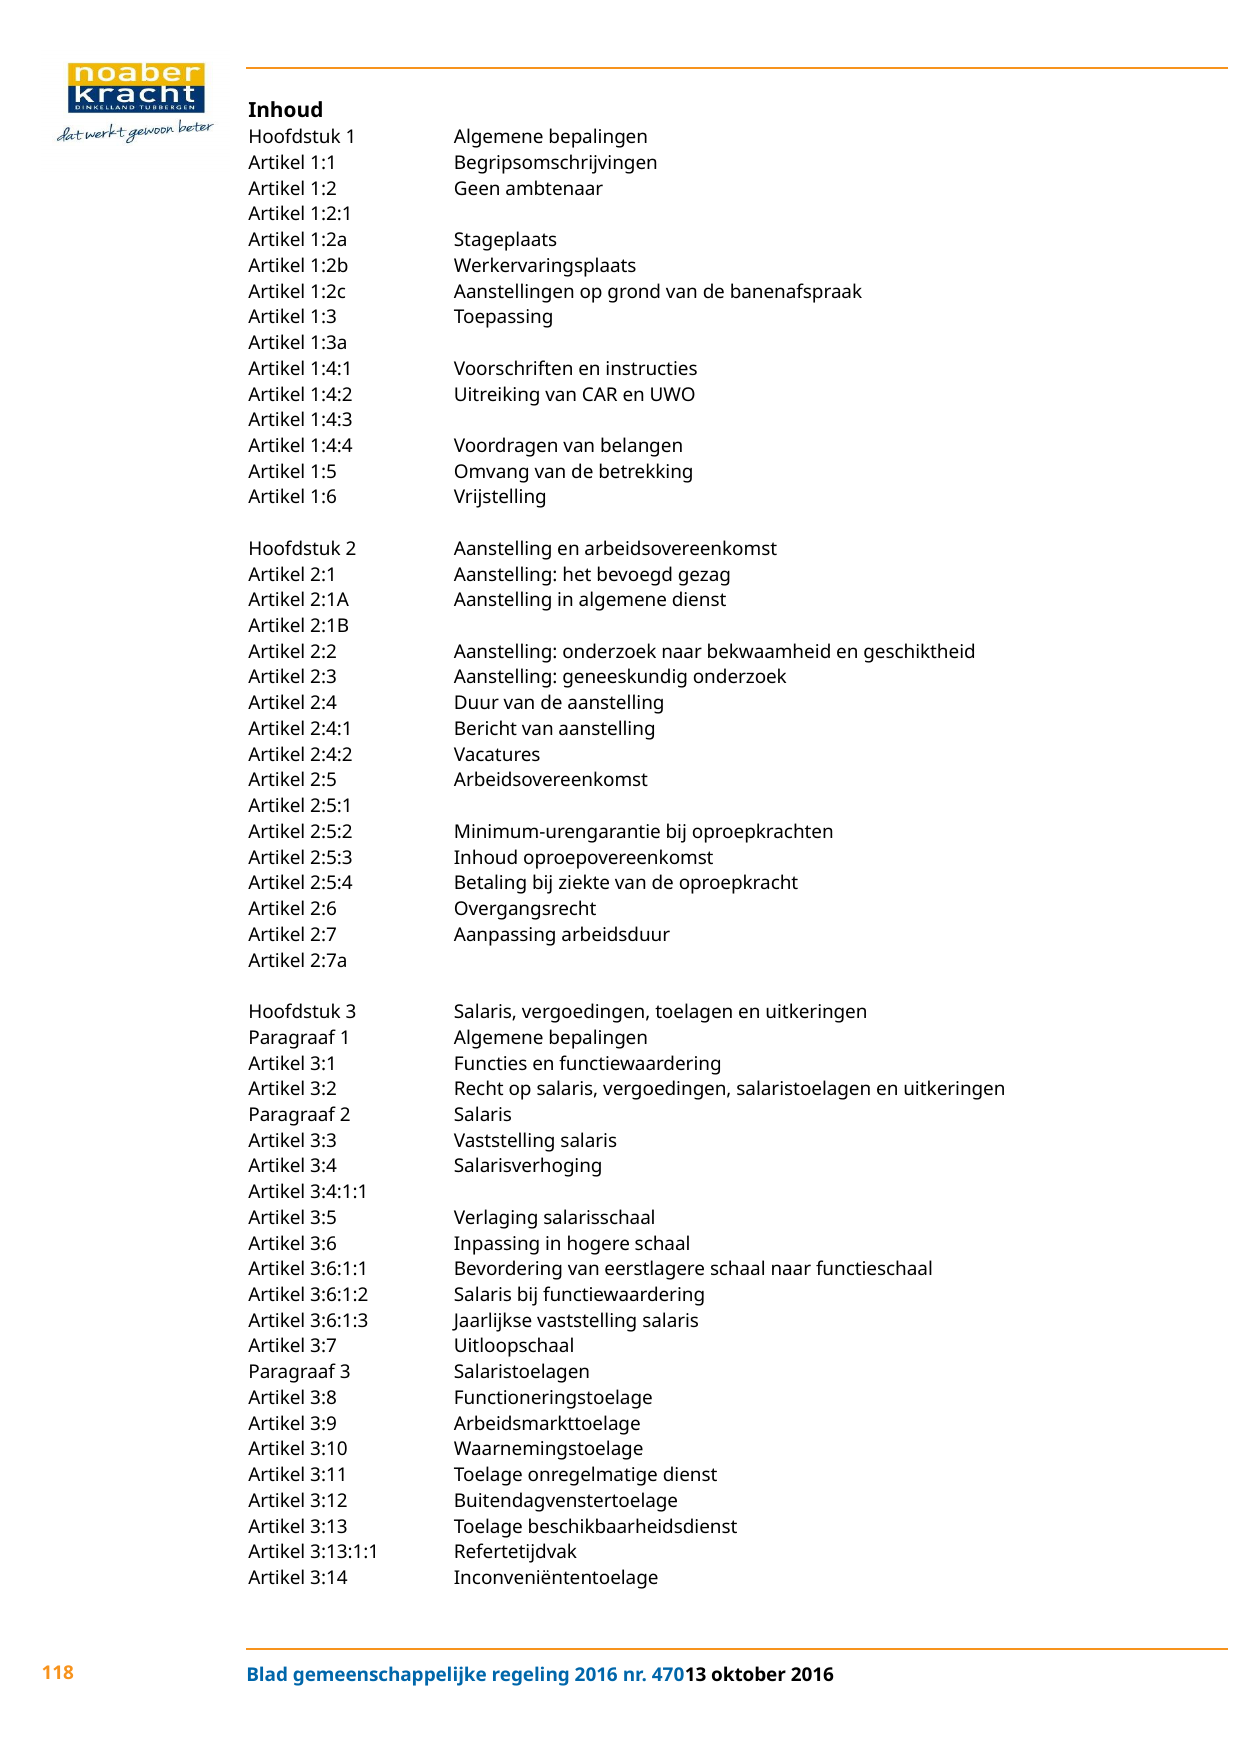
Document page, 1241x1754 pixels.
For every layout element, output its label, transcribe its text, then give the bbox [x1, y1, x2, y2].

table_cell Artikel 3:9 [248, 1410, 454, 1436]
table_cell Vacatures [454, 741, 1152, 767]
table_cell Recht op salaris, vergoedingen, salaristoelagen en uitkeringen [454, 1075, 1152, 1101]
table_cell [248, 973, 454, 998]
table_cell Refertetijdvak [454, 1539, 1152, 1564]
table_cell Inhoud oproepovereenkomst [454, 844, 1152, 869]
table_cell Toelage beschikbaarheidsdienst [454, 1513, 1152, 1538]
table_cell Artikel 3:8 [248, 1384, 454, 1410]
table_cell Salaris bij functiewaardering [454, 1281, 1152, 1307]
table_cell Stageplaats [454, 226, 1152, 252]
table_cell Salaris [454, 1101, 1152, 1127]
table_cell Waarnemingstoelage [454, 1436, 1152, 1461]
table_cell Aanstellingen op grond van de banenafspraak [454, 278, 1152, 303]
table_cell Aanstelling in algemene dienst [454, 587, 1152, 612]
table_cell Vrijstelling [454, 484, 1152, 509]
table_cell Artikel 2:2 [248, 638, 454, 664]
table_cell Hoofdstuk 3 [248, 998, 454, 1024]
table_cell [454, 509, 1152, 535]
table_cell Bericht van aanstelling [454, 715, 1152, 741]
table_cell Artikel 2:7 [248, 921, 454, 947]
table_cell Artikel 2:5:3 [248, 844, 454, 869]
table_cell [454, 793, 1152, 818]
table_cell Voordragen van belangen [454, 432, 1152, 458]
table_cell Artikel 2:5 [248, 767, 454, 792]
table_cell Artikel 2:6 [248, 895, 454, 921]
table_cell Artikel 1:2a [248, 226, 454, 252]
table_cell Artikel 1:2 [248, 175, 454, 201]
table_cell Inpassing in hogere schaal [454, 1230, 1152, 1256]
table_cell Jaarlijkse vaststelling salaris [454, 1307, 1152, 1333]
table_cell Artikel 2:3 [248, 664, 454, 689]
table_cell Arbeidsmarkttoelage [454, 1410, 1152, 1436]
table_cell Artikel 3:2 [248, 1075, 454, 1101]
table_cell Uitreiking van CAR en UWO [454, 381, 1152, 406]
table_cell [454, 1178, 1152, 1204]
table_cell Aanpassing arbeidsduur [454, 921, 1152, 947]
table_cell Artikel 2:5:2 [248, 818, 454, 844]
picture [41, 47, 231, 172]
table_cell Artikel 3:13 [248, 1513, 454, 1538]
table_cell [454, 947, 1152, 972]
table_cell Functioneringstoelage [454, 1384, 1152, 1410]
table_cell Paragraaf 3 [248, 1359, 454, 1384]
table_cell Inconveniëntentoelage [454, 1564, 1152, 1590]
table_cell Artikel 3:6:1:2 [248, 1281, 454, 1307]
table_cell Artikel 1:4:3 [248, 406, 454, 432]
table_cell Artikel 3:1 [248, 1050, 454, 1075]
table_cell Artikel 1:4:2 [248, 381, 454, 406]
table_cell Artikel 3:7 [248, 1333, 454, 1358]
table_cell Verlaging salarisschaal [454, 1204, 1152, 1230]
table_cell Artikel 2:1 [248, 561, 454, 587]
table_cell Artikel 3:6:1:1 [248, 1256, 454, 1281]
table_cell Artikel 1:5 [248, 458, 454, 484]
table_cell Werkervaringsplaats [454, 252, 1152, 278]
table_cell Buitendagvenstertoelage [454, 1487, 1152, 1513]
table_cell Artikel 1:3a [248, 329, 454, 355]
table_cell Artikel 1:4:4 [248, 432, 454, 458]
table_cell Voorschriften en instructies [454, 355, 1152, 381]
table_cell Omvang van de betrekking [454, 458, 1152, 484]
table_cell Artikel 3:6 [248, 1230, 454, 1256]
table_cell [454, 612, 1152, 638]
table_cell Overgangsrecht [454, 895, 1152, 921]
table_cell Uitloopschaal [454, 1333, 1152, 1358]
table_cell Begripsomschrijvingen [454, 149, 1152, 175]
table_cell Artikel 2:4 [248, 690, 454, 715]
table_cell Artikel 2:7a [248, 947, 454, 972]
table_cell Artikel 3:4 [248, 1153, 454, 1178]
table_cell Artikel 3:14 [248, 1564, 454, 1590]
table_cell [454, 201, 1152, 226]
table_cell Aanstelling en arbeidsovereenkomst [454, 535, 1152, 561]
table_cell Algemene bepalingen [454, 1024, 1152, 1050]
table_cell Artikel 2:1B [248, 612, 454, 638]
table_cell Salarisverhoging [454, 1153, 1152, 1178]
table_cell Toepassing [454, 304, 1152, 329]
table_cell Artikel 3:4:1:1 [248, 1178, 454, 1204]
table_cell Hoofdstuk 2 [248, 535, 454, 561]
table_cell Paragraaf 1 [248, 1024, 454, 1050]
text Inhoud [248, 95, 1152, 123]
table_cell Artikel 1:2:1 [248, 201, 454, 226]
table_cell Artikel 3:12 [248, 1487, 454, 1513]
table_cell Aanstelling: geneeskundig onderzoek [454, 664, 1152, 689]
table_cell Betaling bij ziekte van de oproepkracht [454, 870, 1152, 895]
table_cell Arbeidsovereenkomst [454, 767, 1152, 792]
table_cell Artikel 1:3 [248, 304, 454, 329]
table_cell Aanstelling: het bevoegd gezag [454, 561, 1152, 587]
table_cell Artikel 2:1A [248, 587, 454, 612]
table_cell Aanstelling: onderzoek naar bekwaamheid en geschiktheid [454, 638, 1152, 664]
table_cell [248, 509, 454, 535]
table_cell Artikel 1:2b [248, 252, 454, 278]
table_cell Artikel 3:13:1:1 [248, 1539, 454, 1564]
table_cell [454, 973, 1152, 998]
table_cell Salaris, vergoedingen, toelagen en uitkeringen [454, 998, 1152, 1024]
table_cell Salaristoelagen [454, 1359, 1152, 1384]
table_cell Toelage onregelmatige dienst [454, 1461, 1152, 1487]
table_cell Minimum-urengarantie bij oproepkrachten [454, 818, 1152, 844]
table_cell Artikel 2:5:1 [248, 793, 454, 818]
table_cell [454, 406, 1152, 432]
table_cell Artikel 3:5 [248, 1204, 454, 1230]
table_cell Artikel 3:6:1:3 [248, 1307, 454, 1333]
table_cell Artikel 1:1 [248, 149, 454, 175]
table_cell Vaststelling salaris [454, 1127, 1152, 1153]
table_cell Bevordering van eerstlagere schaal naar functieschaal [454, 1256, 1152, 1281]
table_cell Paragraaf 2 [248, 1101, 454, 1127]
table_cell Functies en functiewaardering [454, 1050, 1152, 1075]
table_cell Artikel 1:4:1 [248, 355, 454, 381]
table_header Algemene bepalingen [454, 124, 1152, 149]
table_cell Artikel 3:11 [248, 1461, 454, 1487]
table_cell Artikel 1:2c [248, 278, 454, 303]
table_cell Duur van de aanstelling [454, 690, 1152, 715]
table_cell Artikel 2:5:4 [248, 870, 454, 895]
table_cell Geen ambtenaar [454, 175, 1152, 201]
table_cell Artikel 3:3 [248, 1127, 454, 1153]
table_cell [454, 329, 1152, 355]
table_header Hoofdstuk 1 [248, 124, 454, 149]
table_cell Artikel 1:6 [248, 484, 454, 509]
table_cell Artikel 2:4:1 [248, 715, 454, 741]
table_cell Artikel 2:4:2 [248, 741, 454, 767]
table_cell Artikel 3:10 [248, 1436, 454, 1461]
